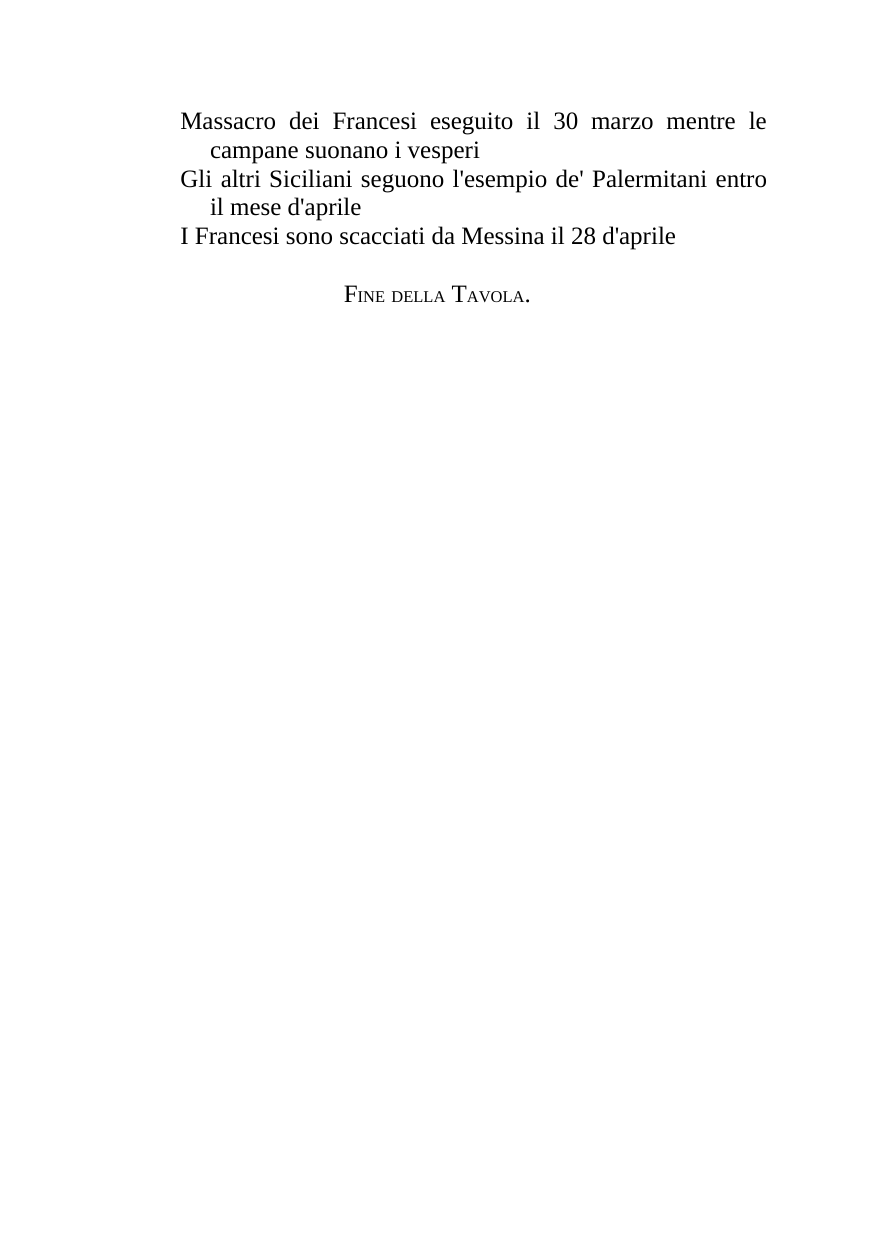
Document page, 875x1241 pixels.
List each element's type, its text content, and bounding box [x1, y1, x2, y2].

text Gli altri Siciliani seguono l'esempio de' Palermitani entro il mese d'aprile [180, 164, 768, 221]
text I Francesi sono scacciati da Messina il 28 d'aprile [180, 221, 768, 250]
text Fine della Tavola. [106, 279, 768, 307]
text Massacro dei Francesi eseguito il 30 marzo mentre le campane suonano i vesperi [180, 106, 768, 164]
